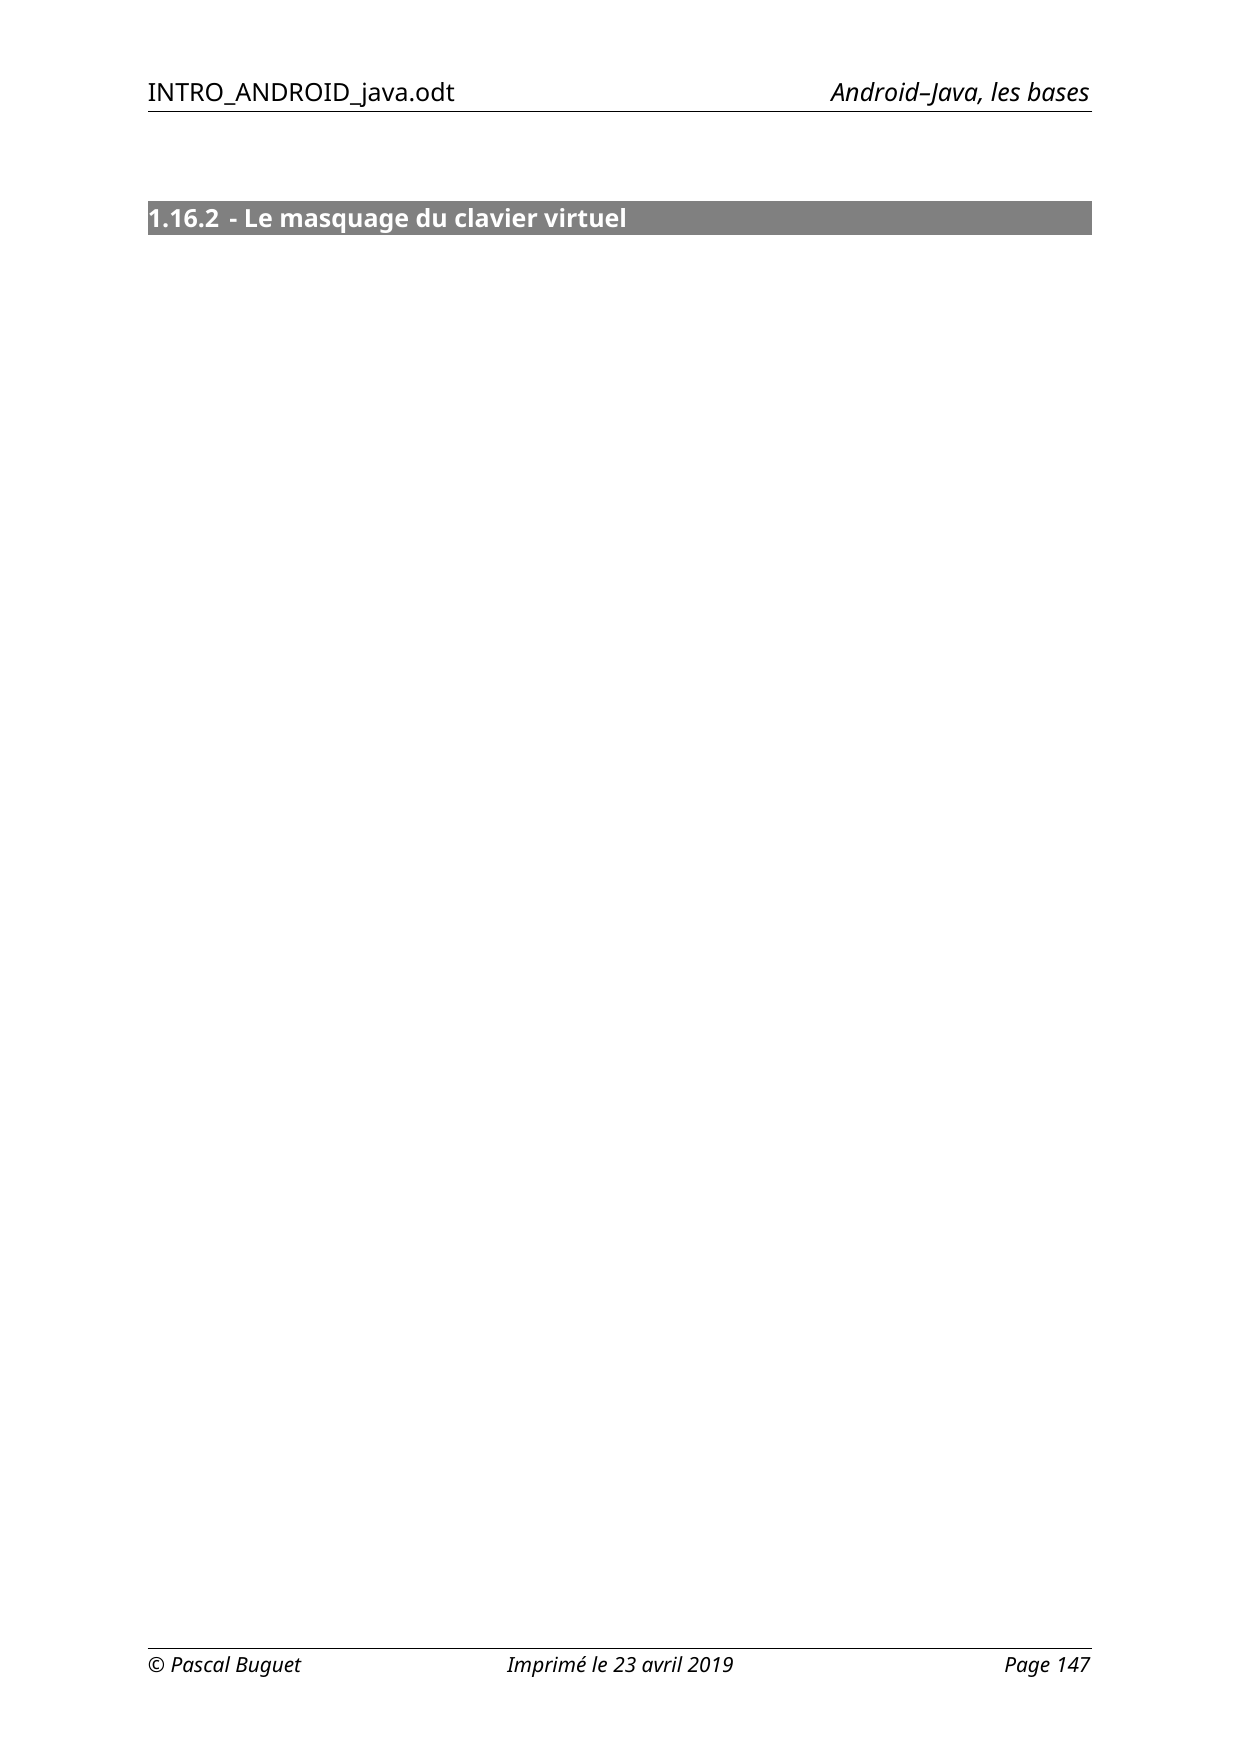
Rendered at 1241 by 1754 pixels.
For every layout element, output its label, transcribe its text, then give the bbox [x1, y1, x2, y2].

subtitle - Le masquage du clavier virtuel [148, 201, 1092, 235]
